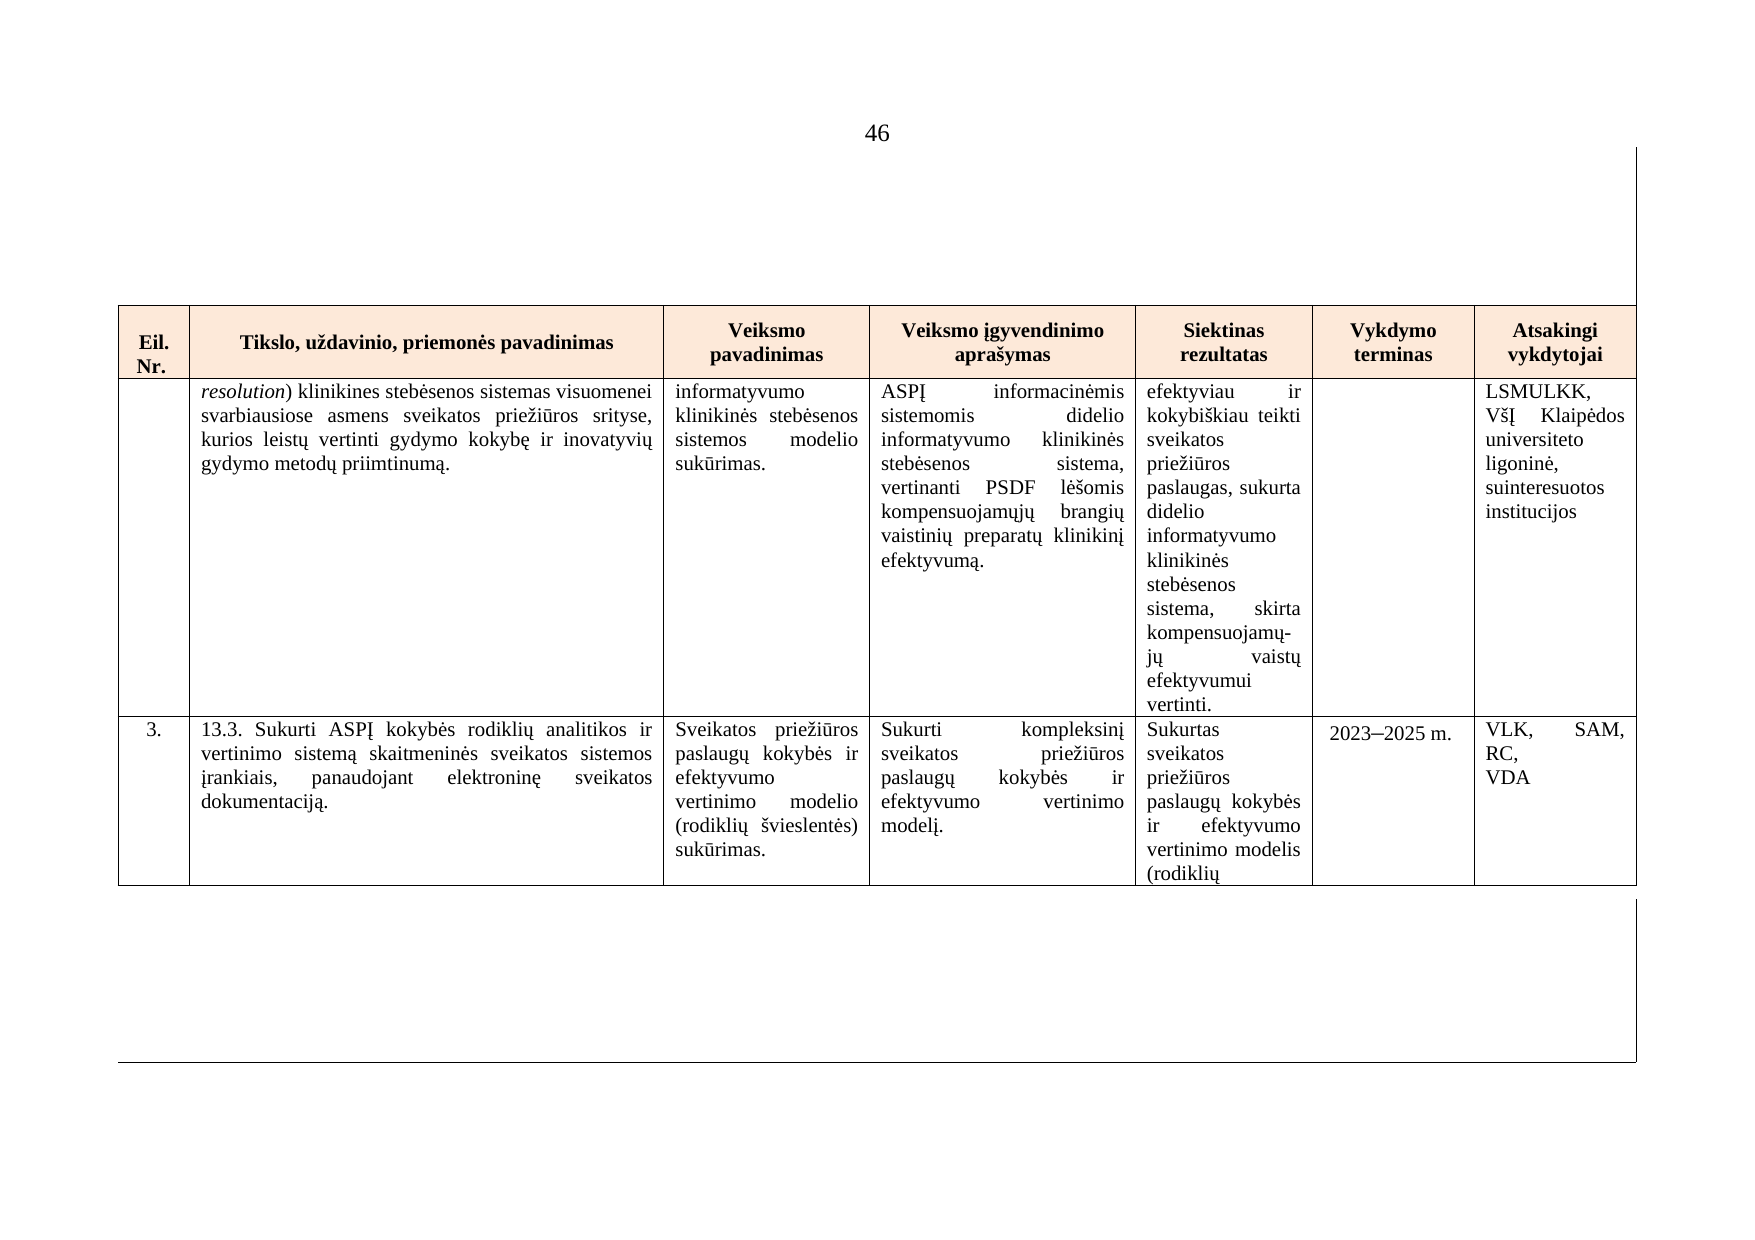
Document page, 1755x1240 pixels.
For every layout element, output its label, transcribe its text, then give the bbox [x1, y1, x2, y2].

table_cell LSMULKK, VšĮ Klaipėdos universiteto ligoninė, suinteresuotos institucijos [1475, 379, 1636, 716]
table_header Veiksmo pavadinimas [664, 306, 869, 378]
table_cell 2023–2025 m. [1313, 717, 1474, 885]
table_header Veiksmo įgyvendinimo aprašymas [870, 306, 1135, 378]
table_header Vykdymo terminas [1313, 306, 1474, 378]
table_cell [1313, 379, 1474, 716]
table_cell 3. [119, 717, 189, 885]
table_header Tikslo, uždavinio, priemonės pavadinimas [190, 306, 663, 378]
table_header Eil. Nr. [119, 306, 189, 378]
table_cell informatyvumo klinikinės stebėsenos sistemos modelio sukūrimas. [664, 379, 869, 716]
table_header Atsakingi vykdytojai [1475, 306, 1636, 378]
table_cell Sukurtas sveikatos priežiūros paslaugų kokybės ir efektyvumo vertinimo modelis (rodiklių [1136, 717, 1312, 885]
table_cell VLK, SAM, RC, VDA [1475, 717, 1636, 885]
table_cell efektyviau ir kokybiškiau teikti sveikatos priežiūros paslaugas, sukurta didelio informatyvumo klinikinės stebėsenos sistema, skirta kompensuojamų-jų vaistų efektyvumui vertinti. [1136, 379, 1312, 716]
table_cell Sukurti kompleksinį sveikatos priežiūros paslaugų kokybės ir efektyvumo vertinimo modelį. [870, 717, 1135, 885]
table_cell ASPĮ informacinėmis sistemomis didelio informatyvumo klinikinės stebėsenos sistema, vertinanti PSDF lėšomis kompensuojamųjų brangių vaistinių preparatų klinikinį efektyvumą. [870, 379, 1135, 716]
table_cell 13.3. Sukurti ASPĮ kokybės rodiklių analitikos ir vertinimo sistemą skaitmeninės sveikatos sistemos įrankiais, panaudojant elektroninę sveikatos dokumentaciją. [190, 717, 663, 885]
table_header Siektinas rezultatas [1136, 306, 1312, 378]
table_cell resolution) klinikines stebėsenos sistemas visuomenei svarbiausiose asmens sveikatos priežiūros srityse, kurios leistų vertinti gydymo kokybę ir inovatyvių gydymo metodų priimtinumą. [190, 379, 663, 716]
table_cell Sveikatos priežiūros paslaugų kokybės ir efektyvumo vertinimo modelio (rodiklių švieslentės) sukūrimas. [664, 717, 869, 885]
table_cell [119, 379, 189, 716]
